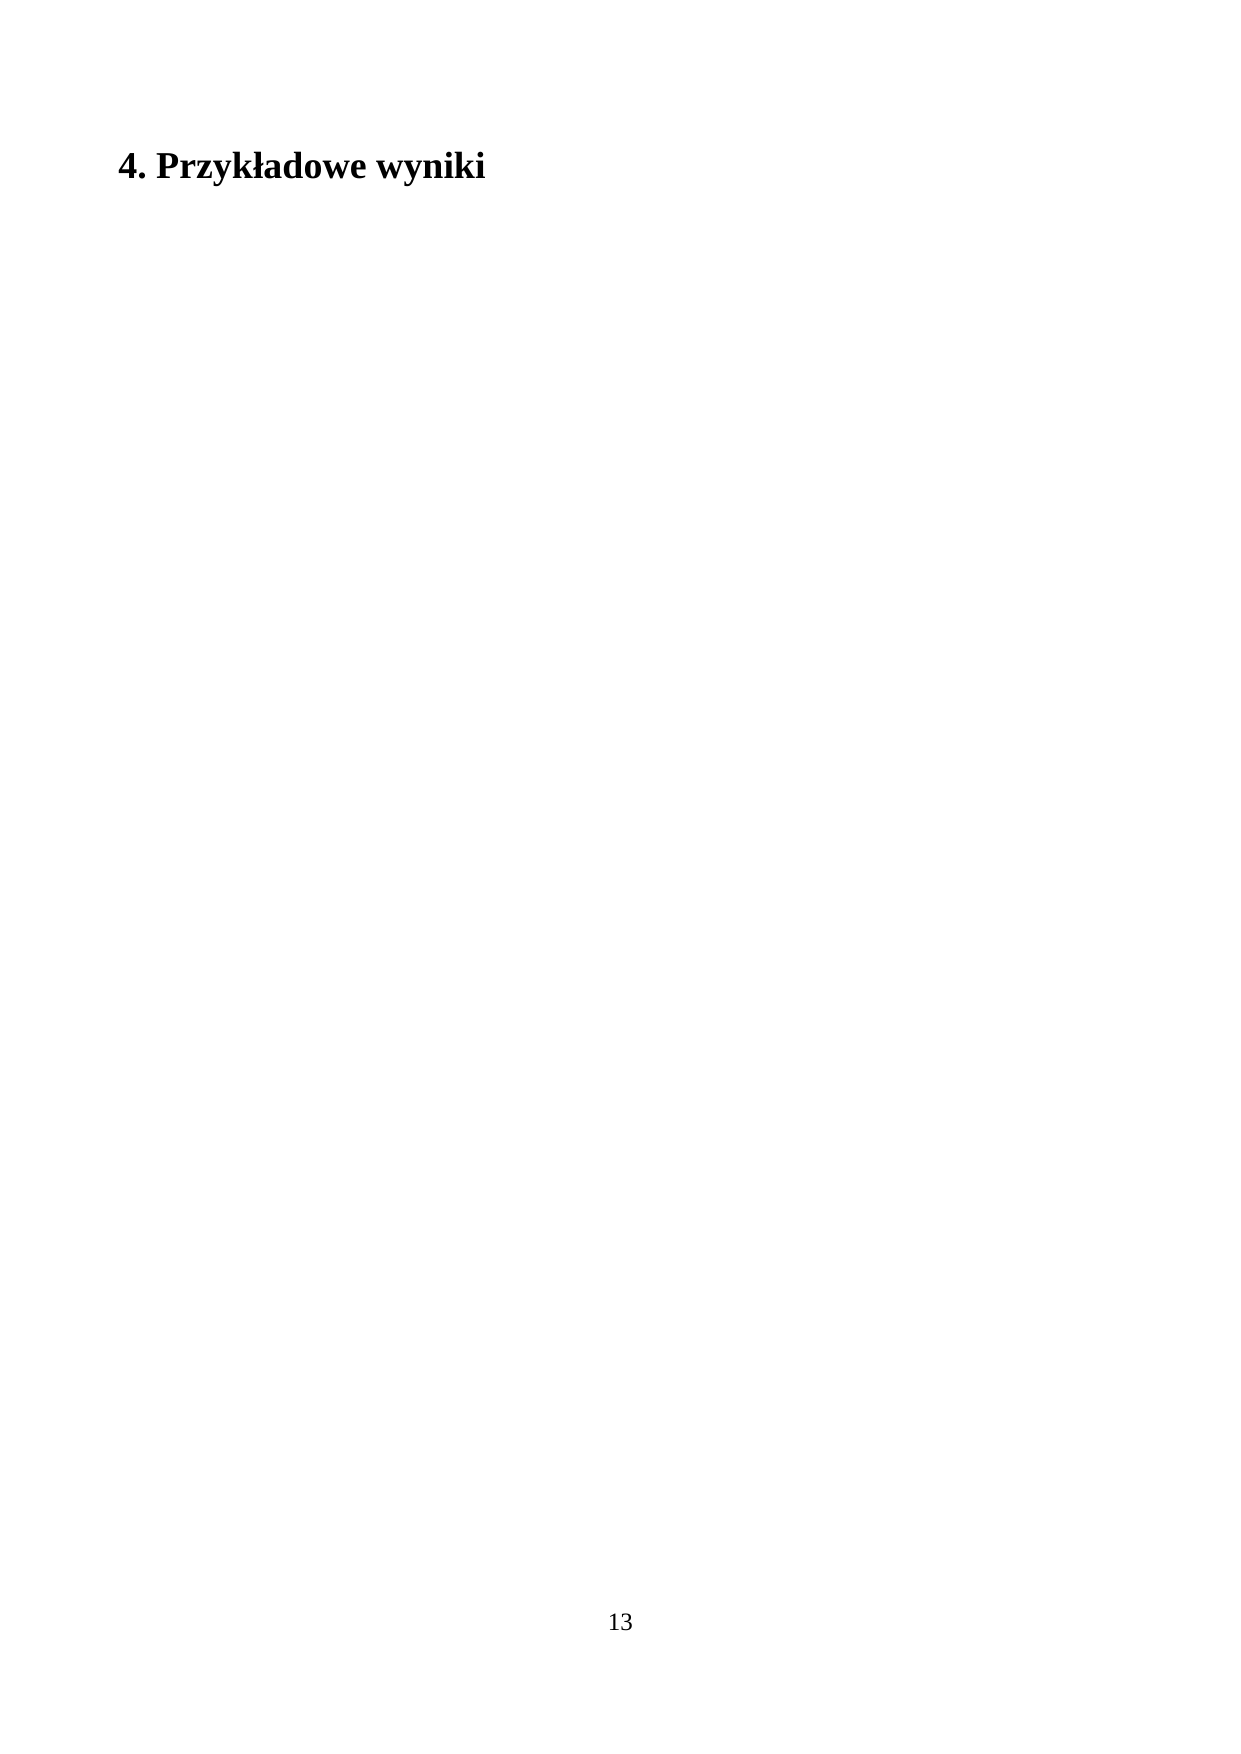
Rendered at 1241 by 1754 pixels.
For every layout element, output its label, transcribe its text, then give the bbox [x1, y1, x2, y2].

subtitle 4. Przykładowe wyniki [118, 143, 1122, 187]
